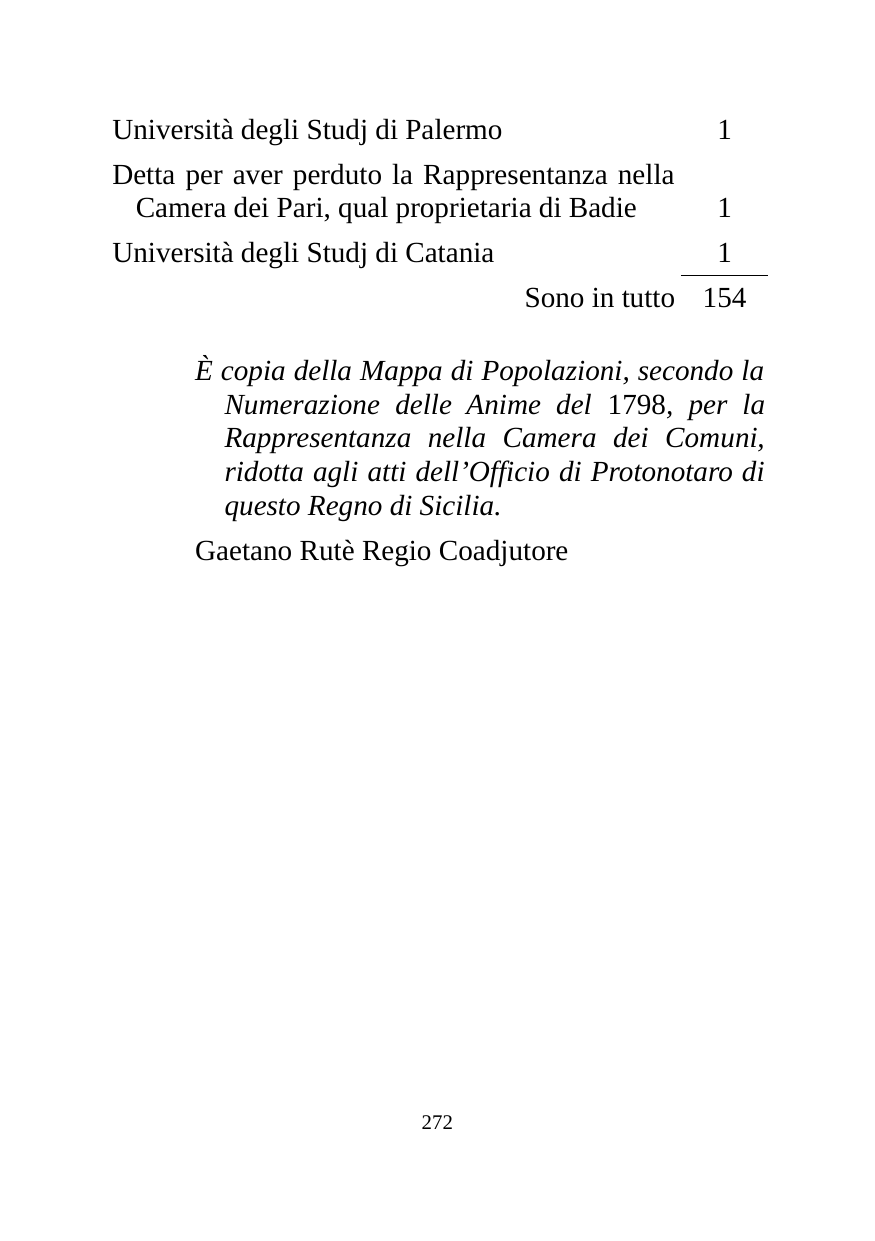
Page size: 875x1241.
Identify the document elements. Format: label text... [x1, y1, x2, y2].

text È copia della Mappa di Popolazioni, secondo la Numerazione delle Anime del 1798, per la Rappresentanza nella Camera dei Comuni, ridotta agli atti dell’Officio di Protonotaro di questo Regno di Sicilia. [195, 353, 768, 521]
table_cell Detta per aver perduto la Rappresentanza nella Camera dei Pari, qual proprietaria di Badie [106, 151, 681, 230]
table_cell Università degli Studj di Palermo [106, 106, 681, 151]
table_cell [106, 275, 473, 320]
table_cell Sono in tutto [473, 275, 681, 320]
table_cell 154 [681, 276, 768, 320]
table_cell Università degli Studj di Catania [106, 230, 681, 275]
text Gaetano Rutè Regio Coadjutore [195, 533, 768, 566]
table_cell 1 [681, 151, 768, 230]
table_cell 1 [681, 230, 768, 275]
table_cell 1 [681, 106, 768, 151]
